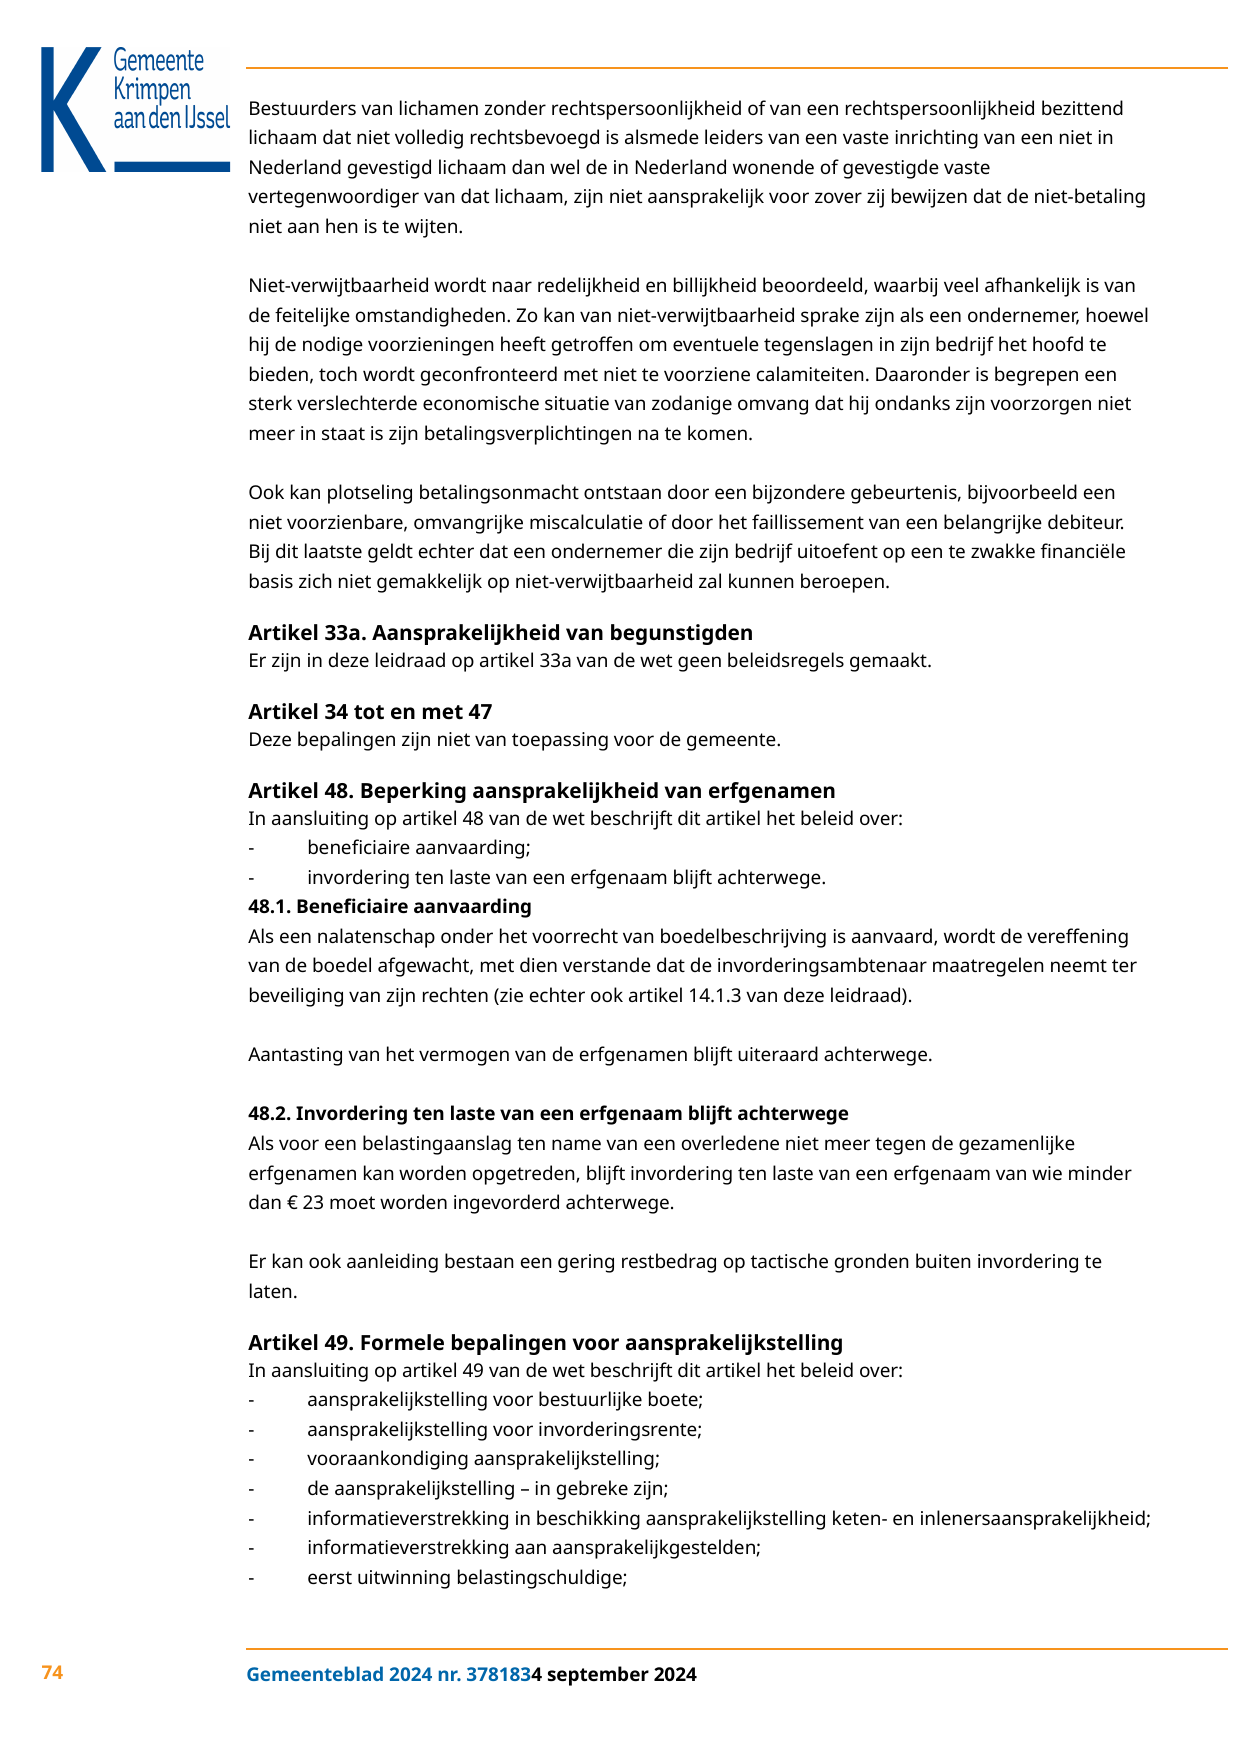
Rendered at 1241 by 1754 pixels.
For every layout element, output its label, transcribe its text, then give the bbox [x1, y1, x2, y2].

text Er zijn in deze leidraad op artikel 33a van de wet geen beleidsregels gemaakt. [248, 647, 1152, 673]
text In aansluiting op artikel 48 van de wet beschrijft dit artikel het beleid over: [248, 805, 1152, 830]
list de aansprakelijkstelling – in gebreke zijn; [248, 1475, 1152, 1501]
text 48.2. Invordering ten laste van een erfgenaam blijft achterwege [248, 1101, 1152, 1126]
text 48.1. Beneficiaire aanvaarding [248, 893, 1152, 919]
text Artikel 33a. Aansprakelijkheid van begunstigden [248, 618, 1152, 647]
text Deze bepalingen zijn niet van toepassing voor de gemeente. [248, 726, 1152, 752]
text Er kan ook aanleiding bestaan een gering restbedrag op tactische gronden buiten invordering te laten. [248, 1248, 1152, 1304]
text In aansluiting op artikel 49 van de wet beschrijft dit artikel het beleid over: [248, 1357, 1152, 1383]
text Bestuurders van lichamen zonder rechtspersoonlijkheid of van een rechtspersoonlijkheid bezittend lichaam dat niet volledig rechtsbevoegd is alsmede leiders van een vaste inrichting van een niet in Nederland gevestigd lichaam dan wel de in Nederland wonende of gevestigde vaste vertegenwoordiger van dat lichaam, zijn niet aansprakelijk voor zover zij bewijzen dat de niet-betaling niet aan hen is te wijten. [248, 95, 1152, 239]
list aansprakelijkstelling voor invorderingsrente; [248, 1416, 1152, 1442]
list invordering ten laste van een erfgenaam blijft achterwege. [248, 864, 1152, 889]
list beneficiaire aanvaarding; [248, 834, 1152, 860]
text Artikel 34 tot en met 47 [248, 697, 1152, 726]
list informatieverstrekking in beschikking aansprakelijkstelling keten- en inlenersaansprakelijkheid; [248, 1505, 1152, 1531]
list eerst uitwinning belastingschuldige; [248, 1564, 1152, 1590]
text Artikel 48. Beperking aansprakelijkheid van erfgenamen [248, 776, 1152, 805]
list aansprakelijkstelling voor bestuurlijke boete; [248, 1386, 1152, 1412]
list vooraankondiging aansprakelijkstelling; [248, 1446, 1152, 1471]
text Artikel 49. Formele bepalingen voor aansprakelijkstelling [248, 1328, 1152, 1357]
text Als voor een belastingaanslag ten name van een overledene niet meer tegen de gezamenlijke erfgenamen kan worden opgetreden, blijft invordering ten laste van een erfgenaam van wie minder dan € 23 moet worden ingevorderd achterwege. [248, 1130, 1152, 1215]
picture [41, 47, 231, 172]
text Als een nalatenschap onder het voorrecht van boedelbeschrijving is aanvaard, wordt de vereffening van de boedel afgewacht, met dien verstande dat de invorderingsambtenaar maatregelen neemt ter beveiliging van zijn rechten (zie echter ook artikel 14.1.3 van deze leidraad). [248, 923, 1152, 1008]
text Aantasting van het vermogen van de erfgenamen blijft uiteraard achterwege. [248, 1041, 1152, 1067]
text Ook kan plotseling betalingsonmacht ontstaan door een bijzondere gebeurtenis, bijvoorbeeld een niet voorzienbare, omvangrijke miscalculatie of door het faillissement van een belangrijke debiteur. Bij dit laatste geldt echter dat een ondernemer die zijn bedrijf uitoefent op een te zwakke financiële basis zich niet gemakkelijk op niet-verwijtbaarheid zal kunnen beroepen. [248, 479, 1152, 594]
list informatieverstrekking aan aansprakelijkgestelden; [248, 1534, 1152, 1560]
text Niet-verwijtbaarheid wordt naar redelijkheid en billijkheid beoordeeld, waarbij veel afhankelijk is van de feitelijke omstandigheden. Zo kan van niet-verwijtbaarheid sprake zijn als een ondernemer, hoewel hij de nodige voorzieningen heeft getroffen om eventuele tegenslagen in zijn bedrijf het hoofd te bieden, toch wordt geconfronteerd met niet te voorziene calamiteiten. Daaronder is begrepen een sterk verslechterde economische situatie van zodanige omvang dat hij ondanks zijn voorzorgen niet meer in staat is zijn betalingsverplichtingen na te komen. [248, 272, 1152, 446]
